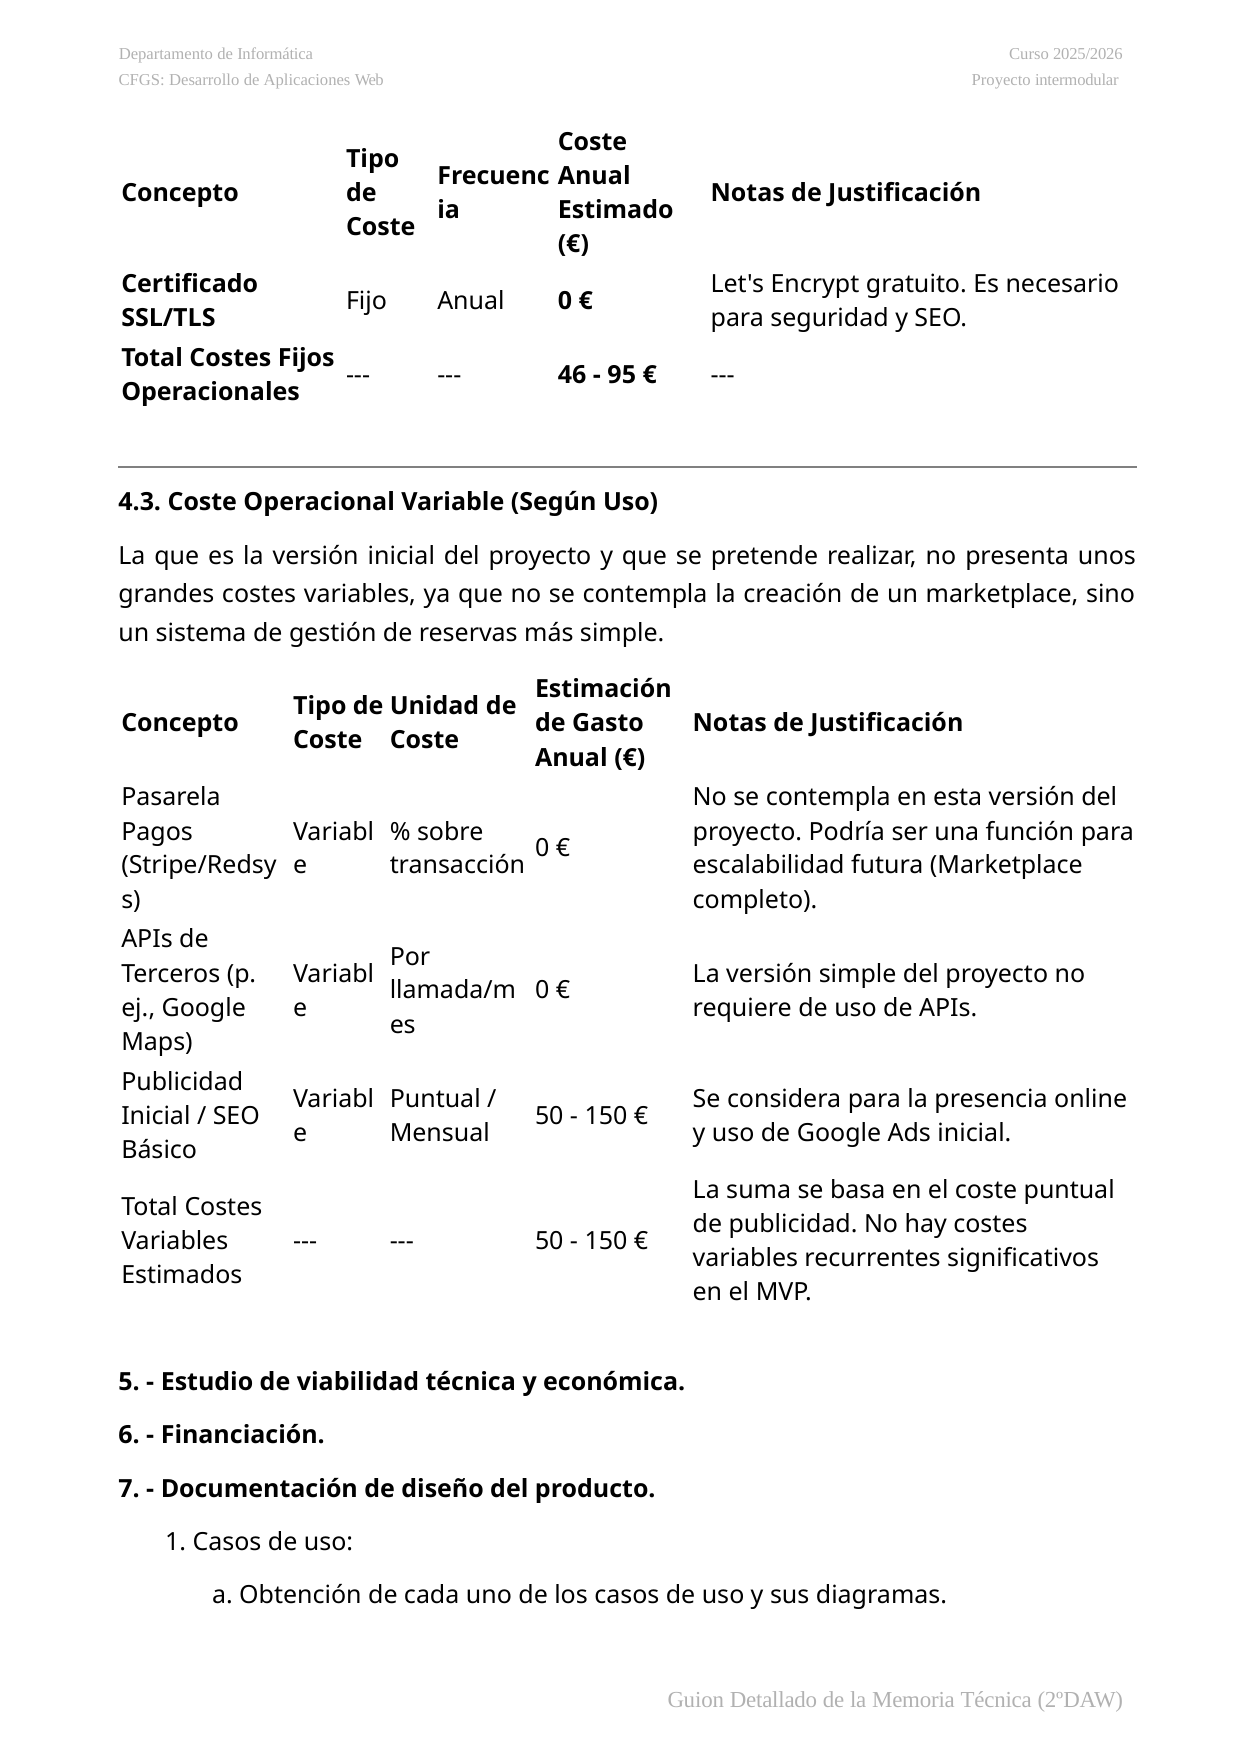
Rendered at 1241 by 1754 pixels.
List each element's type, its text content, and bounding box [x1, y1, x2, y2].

table_cell Por llamada/mes [387, 918, 532, 1060]
table_header Unidad de Coste [387, 668, 532, 776]
text 1. Casos de uso: [165, 1524, 1137, 1558]
table_cell Certificado SSL/TLS [118, 263, 343, 337]
table_cell Fijo [343, 263, 434, 337]
table_cell Anual [434, 263, 555, 337]
table_header Coste Anual Estimado (€) [555, 121, 707, 263]
table_header Notas de Justificación [690, 668, 1137, 776]
table_cell Total Costes Fijos Operacionales [118, 337, 343, 411]
table_cell Se considera para la presencia online y uso de Google Ads inicial. [690, 1060, 1137, 1168]
text 5. - Estudio de viabilidad técnica y económica. [118, 1364, 1137, 1398]
table_cell 50 - 150 € [532, 1168, 689, 1310]
table_cell 0 € [532, 918, 689, 1060]
table_cell No se contempla en esta versión del proyecto. Podría ser una función para escalabilidad futura (Marketplace completo). [690, 776, 1137, 918]
table_header Concepto [118, 121, 343, 263]
table_cell APIs de Terceros (p. ej., Google Maps) [118, 918, 290, 1060]
table_cell Puntual / Mensual [387, 1060, 532, 1168]
table_cell Pasarela Pagos (Stripe/Redsys) [118, 776, 290, 918]
table_header Tipo de Coste [343, 121, 434, 263]
table_cell --- [290, 1168, 387, 1310]
table_cell 0 € [555, 263, 707, 337]
table_cell Let's Encrypt gratuito. Es necesario para seguridad y SEO. [708, 263, 1137, 337]
table_cell --- [708, 337, 1137, 411]
table_cell --- [387, 1168, 532, 1310]
table_cell Variable [290, 776, 387, 918]
table_header Notas de Justificación [708, 121, 1137, 263]
text a. Obtención de cada uno de los casos de uso y sus diagramas. [212, 1577, 1137, 1611]
table_cell --- [343, 337, 434, 411]
table_cell La suma se basa en el coste puntual de publicidad. No hay costes variables recurrentes significativos en el MVP. [690, 1168, 1137, 1310]
table_header Tipo de Coste [290, 668, 387, 776]
table_cell La versión simple del proyecto no requiere de uso de APIs. [690, 918, 1137, 1060]
table_cell Total Costes Variables Estimados [118, 1168, 290, 1310]
table_cell % sobre transacción [387, 776, 532, 918]
table_header Estimación de Gasto Anual (€) [532, 668, 689, 776]
table_header Concepto [118, 668, 290, 776]
table_header Frecuencia [434, 121, 555, 263]
table_cell Variable [290, 1060, 387, 1168]
table_cell 0 € [532, 776, 689, 918]
text 7. - Documentación de diseño del producto. [118, 1470, 1137, 1504]
table_cell Publicidad Inicial / SEO Básico [118, 1060, 290, 1168]
text La que es la versión inicial del proyecto y que se pretende realizar, no presenta unos grandes costes variables, ya que no se contempla la creación de un marketplace, sino un sistema de gestión de reservas más simple. [118, 537, 1137, 649]
table_cell --- [434, 337, 555, 411]
table_cell Variable [290, 918, 387, 1060]
text 6. - Financiación. [118, 1417, 1137, 1451]
subtitle 4.3. Coste Operacional Variable (Según Uso) [118, 484, 1137, 518]
table_cell 46 - 95 € [555, 337, 707, 411]
table_cell 50 - 150 € [532, 1060, 689, 1168]
